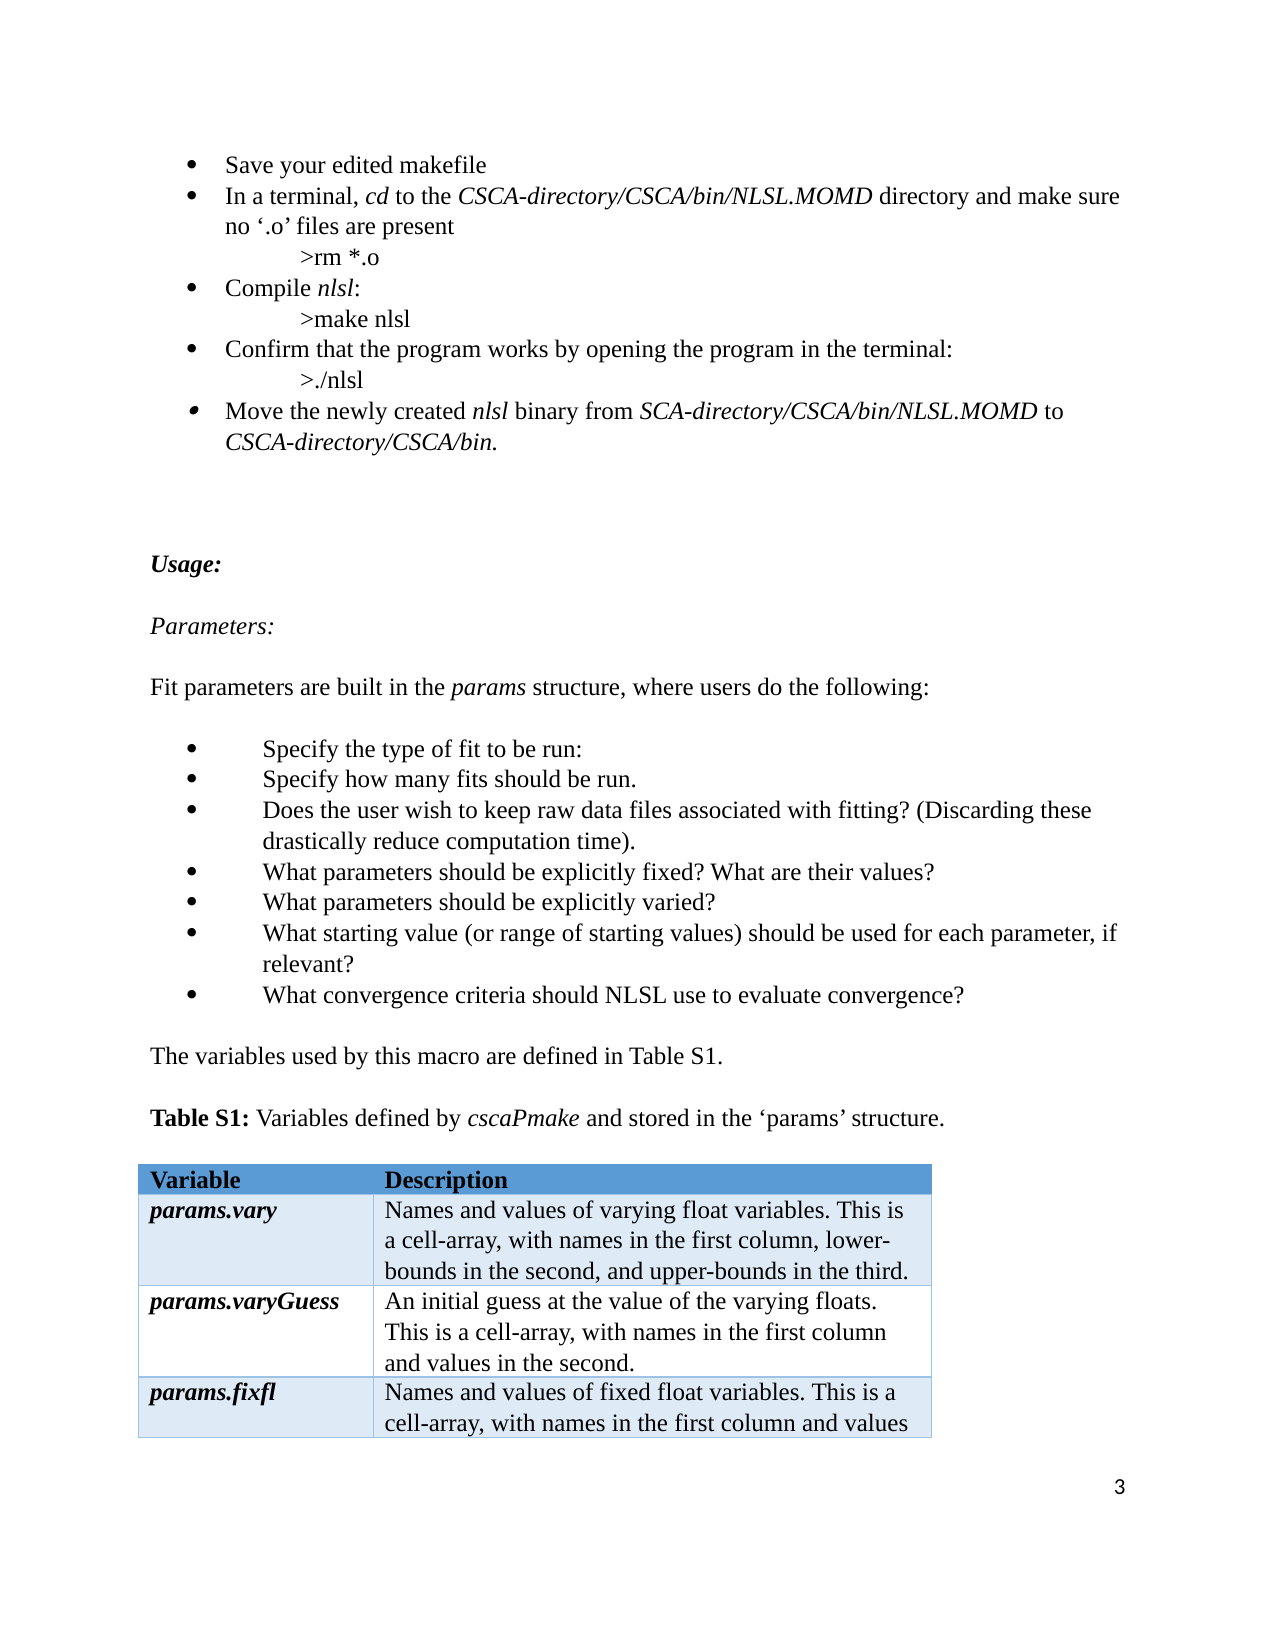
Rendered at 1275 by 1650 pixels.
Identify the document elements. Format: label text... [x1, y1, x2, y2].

table_cell params.fixfl [139, 1378, 373, 1437]
table_cell Names and values of fixed float variables. This is a cell-array, with names in the first column and values [374, 1378, 931, 1437]
table_header Variable [139, 1165, 373, 1194]
list Save your edited makefile [187, 150, 1125, 179]
text Parameters: [150, 611, 1125, 640]
table_header Description [373, 1165, 931, 1194]
list What parameters should be explicitly varied? [187, 887, 1125, 916]
text Usage: [150, 549, 1125, 578]
table_cell Names and values of varying float variables. This is a cell-array, with names in the first column, lower-bounds in the second, and upper-bounds in the third. [374, 1195, 931, 1285]
list >make nlsl [262, 304, 1125, 332]
list What convergence criteria should NLSL use to evaluate convergence? [187, 980, 1125, 1008]
list Specify the type of fit to be run: [187, 734, 1125, 763]
list What parameters should be explicitly fixed? What are their values? [187, 857, 1125, 886]
list >rm *.o [262, 242, 1125, 271]
list What starting value (or range of starting values) should be used for each parameter, if relevant? [187, 918, 1125, 978]
table_cell An initial guess at the value of the varying floats. This is a cell-array, with names in the first column and values in the second. [374, 1286, 931, 1376]
list Compile nlsl: [187, 273, 1125, 302]
list Confirm that the program works by opening the program in the terminal: [187, 334, 1125, 363]
list Specify how many fits should be run. [187, 764, 1125, 793]
text Fit parameters are built in the params structure, where users do the following: [150, 672, 1125, 701]
list In a terminal, cd to the CSCA-directory/CSCA/bin/NLSL.MOMD directory and make sure no ‘.o’ files are present [187, 181, 1125, 240]
list Does the user wish to keep raw data files associated with fitting? (Discarding these drastically reduce computation time). [187, 795, 1125, 855]
text The variables used by this macro are defined in Table S1. [150, 1041, 1125, 1070]
list Move the newly created nlsl binary from SCA-directory/CSCA/bin/NLSL.MOMD to CSCA-directory/CSCA/bin. [187, 396, 1125, 455]
table_cell params.vary [139, 1195, 373, 1285]
list >./nlsl [262, 365, 1125, 394]
text Table S1: Variables defined by cscaPmake and stored in the ‘params’ structure. [150, 1103, 1125, 1131]
table_cell params.varyGuess [139, 1286, 373, 1376]
